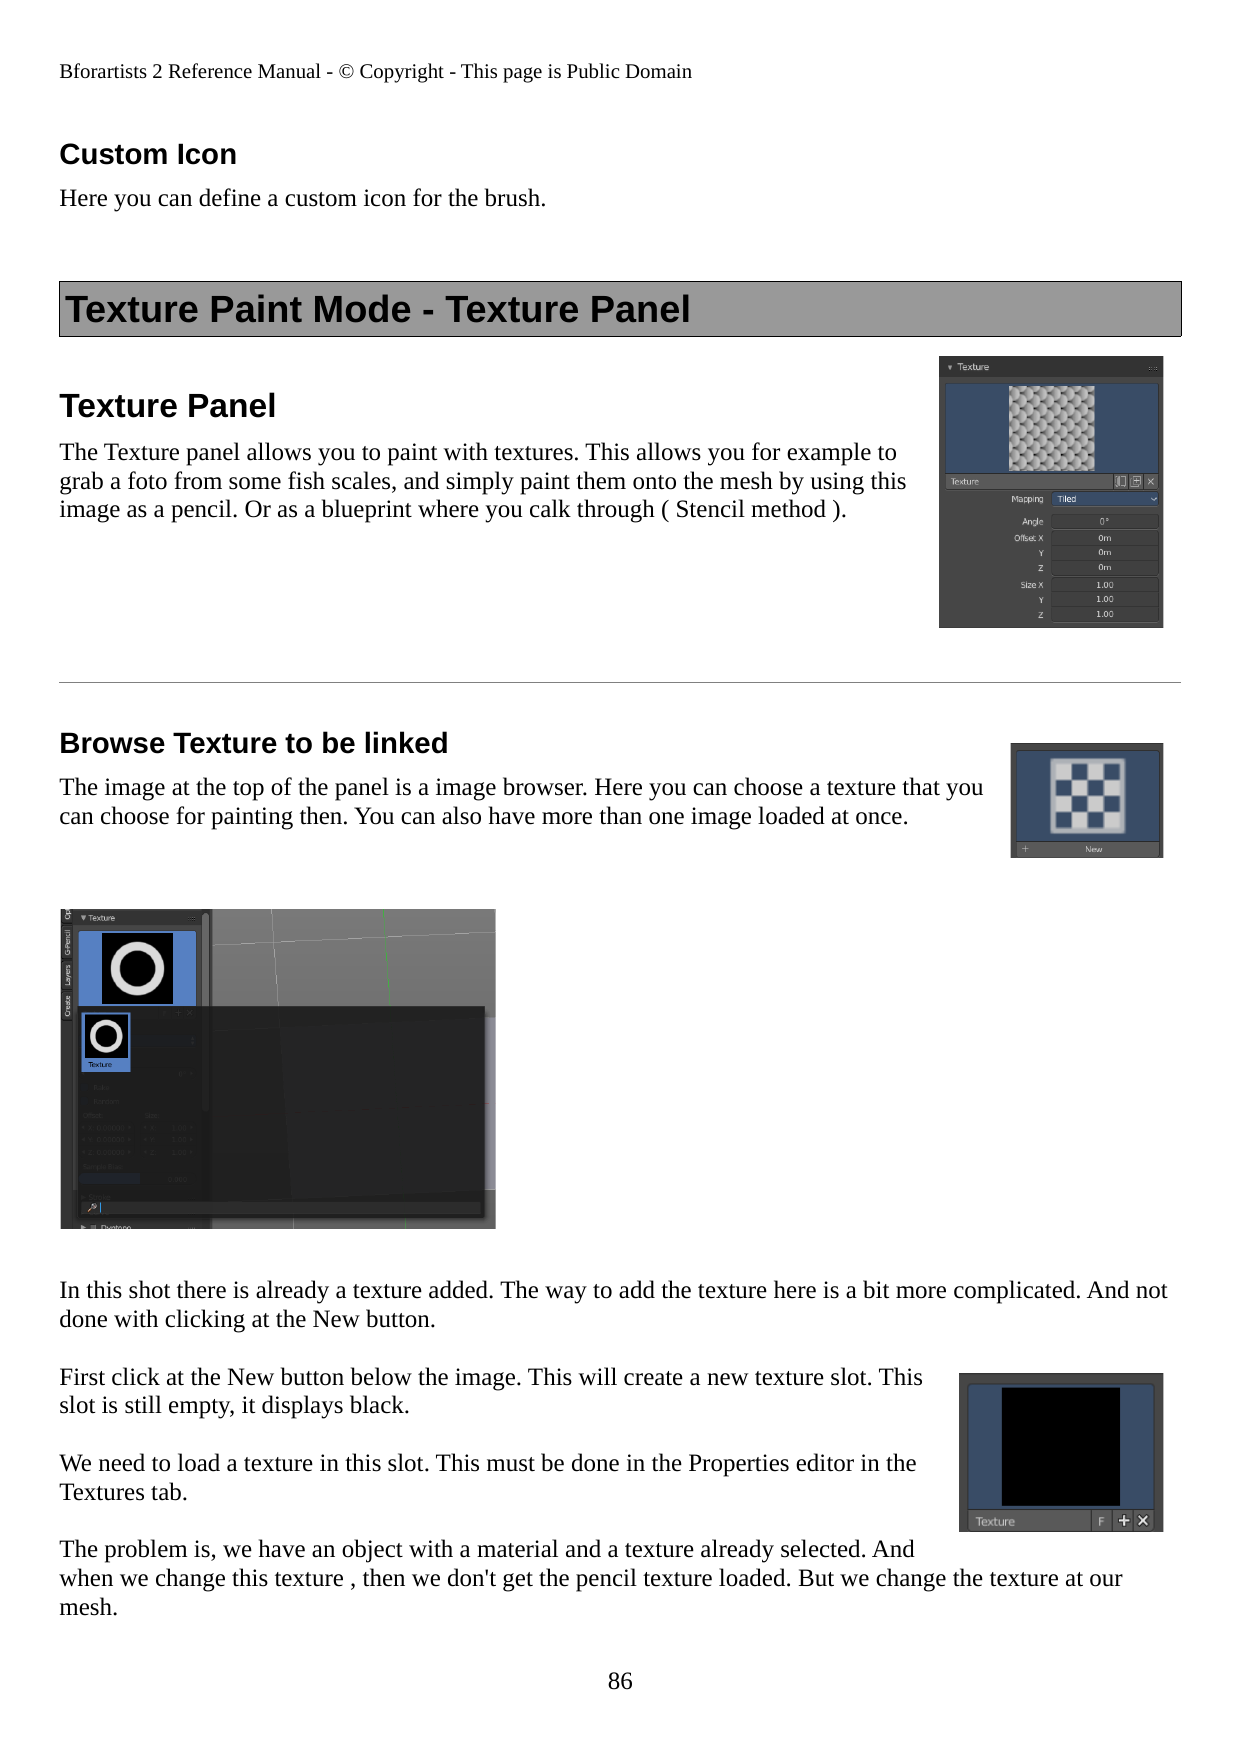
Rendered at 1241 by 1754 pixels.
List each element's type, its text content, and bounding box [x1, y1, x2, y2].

subtitle Texture Panel [59, 386, 939, 424]
picture [1010, 743, 1164, 858]
table_header Texture Paint Mode - Texture Panel [60, 282, 1181, 336]
subtitle [1164, 386, 1181, 424]
text We need to load a texture in this slot. This must be done in the Properties editor in the Textures tab. [59, 1448, 959, 1505]
text Here you can define a custom icon for the brush. [59, 183, 1181, 212]
picture [60, 909, 496, 1229]
text First click at the New button below the image. This will create a new texture slot. This slot is still empty, it displays black. [59, 1362, 1181, 1419]
picture [959, 1373, 1164, 1532]
picture [939, 356, 1164, 628]
text The image at the top of the panel is a image browser. Here you can choose a texture that you can choose for painting then. You can also have more than one image loaded at once. [59, 772, 1010, 829]
subtitle Browse Texture to be linked [59, 726, 1181, 759]
subtitle Custom Icon [59, 137, 1181, 170]
text The problem is, we have an object with a material and a texture already selected. And when we change this texture , then we don't get the pencil texture loaded. But we change the texture at our mesh. [59, 1534, 1181, 1620]
text The Texture panel allows you to paint with textures. This allows you for example to grab a foto from some fish scales, and simply paint them onto the mesh by using this image as a pencil. Or as a blueprint where you calk through ( Stencil method ). [59, 437, 939, 523]
text In this shot there is already a texture added. The way to add the texture here is a bit more complicated. And not done with clicking at the New button. [59, 1275, 1181, 1333]
